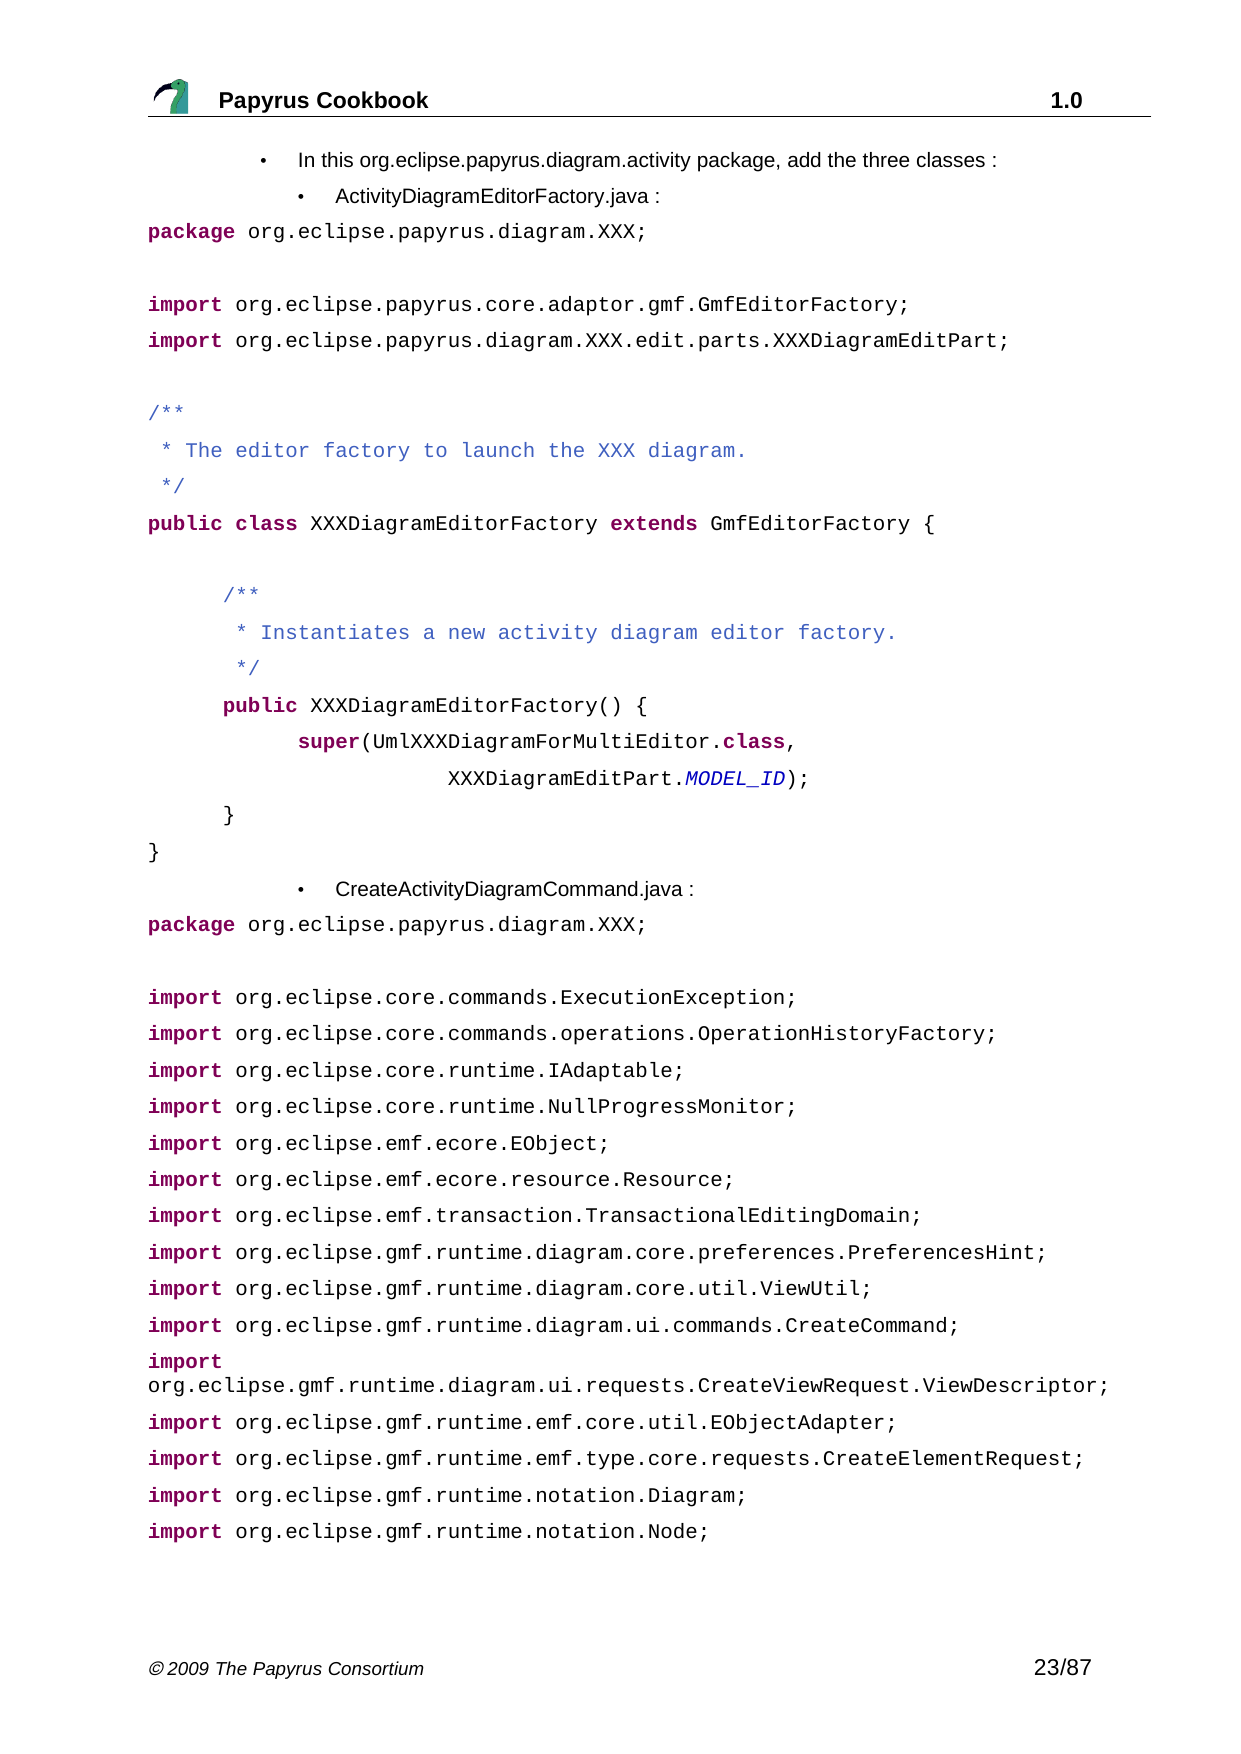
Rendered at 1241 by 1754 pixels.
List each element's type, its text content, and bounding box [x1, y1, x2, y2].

text import org.eclipse.gmf.runtime.diagram.core.util.ViewUtil; [148, 1278, 1151, 1302]
list ActivityDiagramEditorFactory.java : [298, 184, 1151, 208]
text import org.eclipse.gmf.runtime.emf.core.util.EObjectAdapter; [148, 1412, 1151, 1436]
text import org.eclipse.papyrus.diagram.XXX.edit.parts.XXXDiagramEditPart; [148, 330, 1151, 354]
text public class XXXDiagramEditorFactory extends GmfEditorFactory { [148, 512, 1151, 536]
text import org.eclipse.core.runtime.IAdaptable; [148, 1059, 1151, 1083]
text import org.eclipse.core.commands.ExecutionException; [148, 987, 1151, 1011]
text /** [148, 585, 1151, 609]
text * The editor factory to launch the XXX diagram. [148, 439, 1151, 463]
list CreateActivityDiagramCommand.java : [298, 877, 1151, 901]
text import org.eclipse.emf.ecore.EObject; [148, 1132, 1151, 1156]
text */ [148, 476, 1151, 500]
text import org.eclipse.gmf.runtime.diagram.ui.requests.CreateViewRequest.ViewDescriptor; [148, 1351, 1151, 1399]
text super(UmlXXXDiagramForMultiEditor.class, [148, 731, 1151, 755]
text import org.eclipse.papyrus.core.adaptor.gmf.GmfEditorFactory; [148, 294, 1151, 318]
picture [153, 79, 189, 114]
text package org.eclipse.papyrus.diagram.XXX; [148, 221, 1151, 245]
text public XXXDiagramEditorFactory() { [148, 695, 1151, 719]
text import org.eclipse.emf.ecore.resource.Resource; [148, 1169, 1151, 1193]
text /** [148, 403, 1151, 427]
text import org.eclipse.gmf.runtime.diagram.core.preferences.PreferencesHint; [148, 1242, 1151, 1266]
text } [148, 841, 1151, 864]
text import org.eclipse.core.commands.operations.OperationHistoryFactory; [148, 1023, 1151, 1047]
text import org.eclipse.gmf.runtime.emf.type.core.requests.CreateElementRequest; [148, 1448, 1151, 1472]
text import org.eclipse.gmf.runtime.notation.Node; [148, 1521, 1151, 1545]
text import org.eclipse.emf.transaction.TransactionalEditingDomain; [148, 1205, 1151, 1229]
text * Instantiates a new activity diagram editor factory. [148, 622, 1151, 646]
list In this org.eclipse.papyrus.diagram.activity package, add the three classes : [260, 148, 1151, 172]
text import org.eclipse.core.runtime.NullProgressMonitor; [148, 1096, 1151, 1120]
text XXXDiagramEditPart.MODEL_ID); [148, 768, 1151, 792]
text */ [148, 658, 1151, 682]
text import org.eclipse.gmf.runtime.diagram.ui.commands.CreateCommand; [148, 1315, 1151, 1339]
text package org.eclipse.papyrus.diagram.XXX; [148, 914, 1151, 938]
text } [148, 804, 1151, 828]
text import org.eclipse.gmf.runtime.notation.Diagram; [148, 1484, 1151, 1508]
